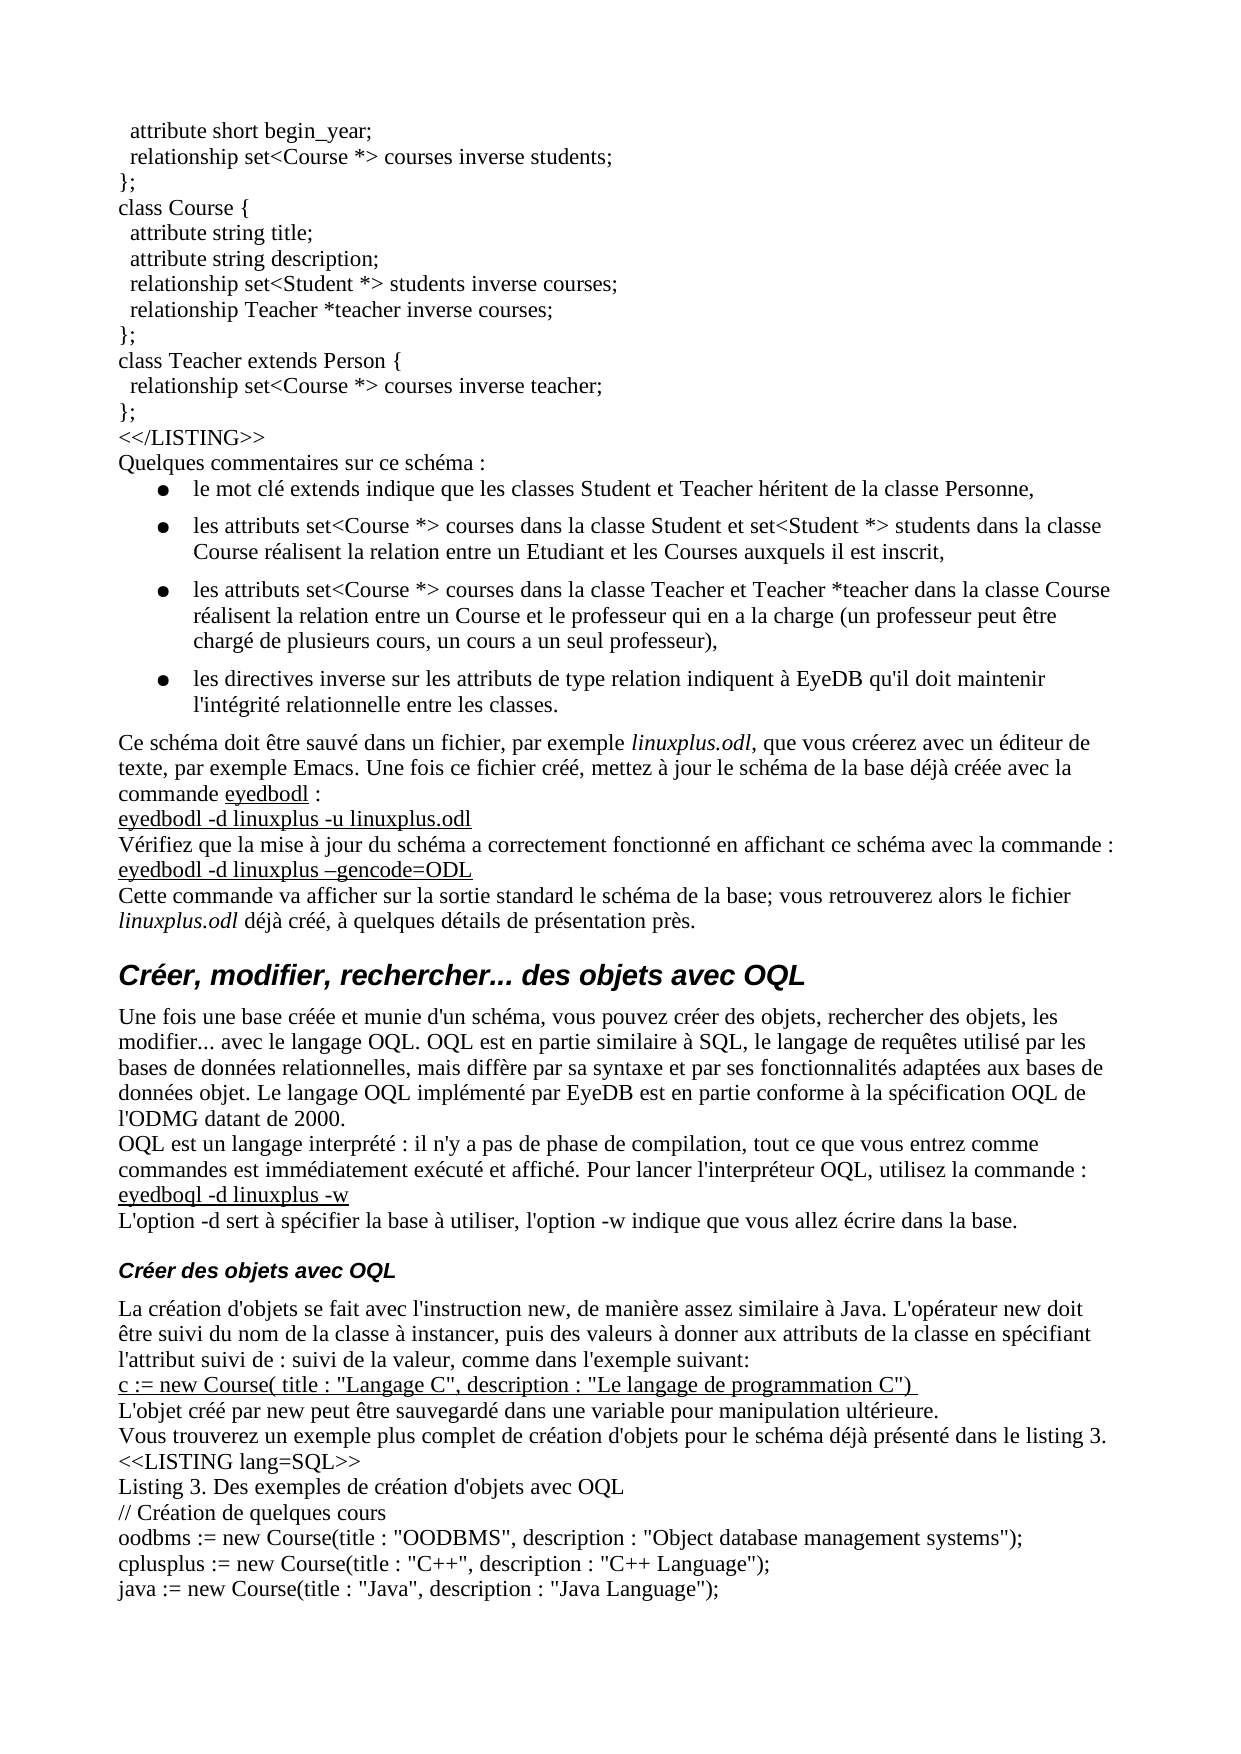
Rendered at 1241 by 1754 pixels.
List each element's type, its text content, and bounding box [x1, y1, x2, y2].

text L'option -d sert à spécifier la base à utiliser, l'option -w indique que vous allez écrire dans la base. [118, 1208, 1122, 1233]
text <<LISTING lang=SQL>> [118, 1448, 1122, 1474]
text Listing 3. Des exemples de création d'objets avec OQL [118, 1474, 1122, 1499]
list les directives inverse sur les attributs de type relation indiquent à EyeDB qu'il doit maintenir l'intégrité relationnelle entre les classes. [156, 666, 1122, 717]
text c := new Course( title : "Langage C", description : "Le langage de programmation C") [118, 1372, 1122, 1397]
text // Création de quelques cours [118, 1499, 1122, 1525]
text class Course { [118, 195, 1122, 220]
text Quelques commentaires sur ce schéma : [118, 450, 1122, 475]
text attribute short begin_year; [118, 118, 1122, 144]
subtitle Créer, modifier, rechercher... des objets avec OQL [118, 959, 1122, 991]
text eyedbodl -d linuxplus -u linuxplus.odl [118, 806, 1122, 832]
list les attributs set<Course *> courses dans la classe Teacher et Teacher *teacher dans la classe Course réalisent la relation entre un Course et le professeur qui en a la charge (un professeur peut être chargé de plusieurs cours, un cours a un seul professeur), [156, 577, 1122, 653]
text attribute string description; [118, 246, 1122, 271]
text L'objet créé par new peut être sauvegardé dans une variable pour manipulation ultérieure. [118, 1397, 1122, 1423]
text eyedbodl -d linuxplus –gencode=ODL [118, 857, 1122, 883]
text }; [118, 399, 1122, 424]
text Ce schéma doit être sauvé dans un fichier, par exemple linuxplus.odl, que vous créerez avec un éditeur de texte, par exemple Emacs. Une fois ce fichier créé, mettez à jour le schéma de la base déjà créée avec la commande eyedbodl : [118, 729, 1122, 806]
text Vérifiez que la mise à jour du schéma a correctement fonctionné en affichant ce schéma avec la commande : [118, 832, 1122, 857]
text relationship set<Course *> courses inverse students; [118, 144, 1122, 169]
text }; [118, 322, 1122, 348]
text java := new Course(title : "Java", description : "Java Language"); [118, 1576, 1122, 1602]
list les attributs set<Course *> courses dans la classe Student et set<Student *> students dans la classe Course réalisent la relation entre un Etudiant et les Courses auxquels il est inscrit, [156, 513, 1122, 564]
list le mot clé extends indique que les classes Student et Teacher héritent de la classe Personne, [156, 475, 1122, 501]
text OQL est un langage interprété : il n'y a pas de phase de compilation, tout ce que vous entrez comme commandes est immédiatement exécuté et affiché. Pour lancer l'interpréteur OQL, utilisez la commande : [118, 1131, 1122, 1182]
text La création d'objets se fait avec l'instruction new, de manière assez similaire à Java. L'opérateur new doit être suivi du nom de la classe à instancer, puis des valeurs à donner aux attributs de la classe en spécifiant l'attribut suivi de : suivi de la valeur, comme dans l'exemple suivant: [118, 1295, 1122, 1372]
text relationship set<Student *> students inverse courses; [118, 271, 1122, 297]
text relationship set<Course *> courses inverse teacher; [118, 373, 1122, 399]
text oodbms := new Course(title : "OODBMS", description : "Object database management systems"); [118, 1525, 1122, 1551]
text }; [118, 169, 1122, 195]
text Une fois une base créée et munie d'un schéma, vous pouvez créer des objets, rechercher des objets, les modifier... avec le langage OQL. OQL est en partie similaire à SQL, le langage de requêtes utilisé par les bases de données relationnelles, mais diffère par sa syntaxe et par ses fonctionnalités adaptées aux bases de données objet. Le langage OQL implémenté par EyeDB est en partie conforme à la spécification OQL de l'ODMG datant de 2000. [118, 1004, 1122, 1131]
text Vous trouverez un exemple plus complet de création d'objets pour le schéma déjà présenté dans le listing 3. [118, 1423, 1122, 1448]
text <</LISTING>> [118, 424, 1122, 450]
text attribute string title; [118, 220, 1122, 246]
text relationship Teacher *teacher inverse courses; [118, 297, 1122, 322]
text cplusplus := new Course(title : "C++", description : "C++ Language"); [118, 1551, 1122, 1576]
text Cette commande va afficher sur la sortie standard le schéma de la base; vous retrouverez alors le fichier linuxplus.odl déjà créé, à quelques détails de présentation près. [118, 883, 1122, 934]
text class Teacher extends Person { [118, 348, 1122, 373]
subtitle Créer des objets avec OQL [118, 1258, 1122, 1283]
text eyedboql -d linuxplus -w [118, 1182, 1122, 1208]
